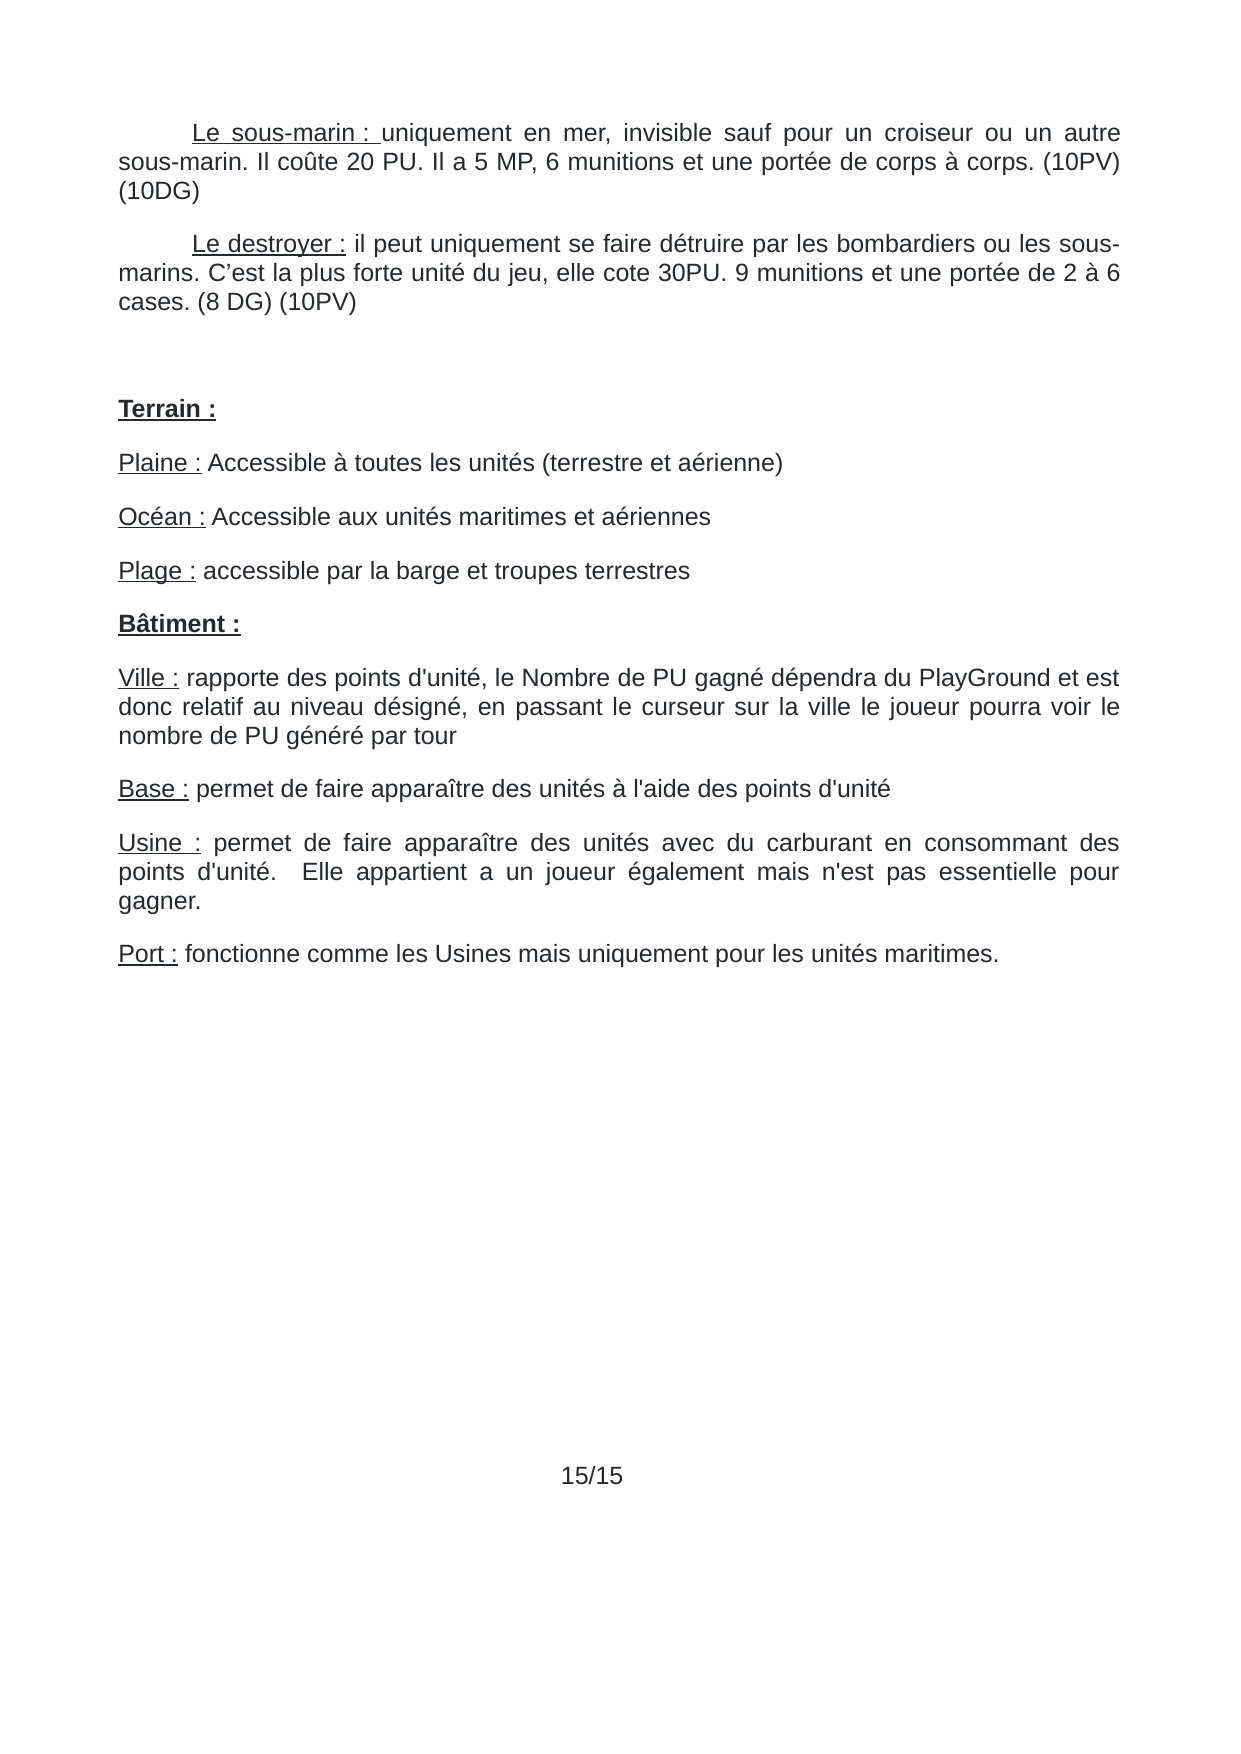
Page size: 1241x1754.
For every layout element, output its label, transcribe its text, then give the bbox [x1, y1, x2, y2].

text Plaine : Accessible à toutes les unités (terrestre et aérienne) [118, 448, 1122, 477]
text Plage : accessible par la barge et troupes terrestres [118, 556, 1122, 584]
text Port : fonctionne comme les Usines mais uniquement pour les unités maritimes. [118, 939, 1122, 968]
text Terrain : [118, 394, 1122, 423]
text Océan : Accessible aux unités maritimes et aériennes [118, 502, 1122, 531]
text 15/15 [118, 1453, 1122, 1492]
text Le destroyer : il peut uniquement se faire détruire par les bombardiers ou les sous-marins. C’est la plus forte unité du jeu, elle cote 30PU. 9 munitions et une portée de 2 à 6 cases. (8 DG) (10PV) [118, 229, 1122, 316]
text Bâtiment : [118, 609, 1122, 638]
text Base : permet de faire apparaître des unités à l'aide des points d'unité [118, 774, 1122, 803]
text Ville : rapporte des points d'unité, le Nombre de PU gagné dépendra du PlayGround et est donc relatif au niveau désigné, en passant le curseur sur la ville le joueur pourra voir le nombre de PU généré par tour [118, 663, 1122, 749]
text Le sous-marin : uniquement en mer, invisible sauf pour un croiseur ou un autre sous-marin. Il coûte 20 PU. Il a 5 MP, 6 munitions et une portée de corps à corps. (10PV) (10DG) [118, 118, 1122, 204]
text Usine : permet de faire apparaître des unités avec du carburant en consommant des points d'unité. Elle appartient a un joueur également mais n'est pas essentielle pour gagner. [118, 828, 1122, 914]
